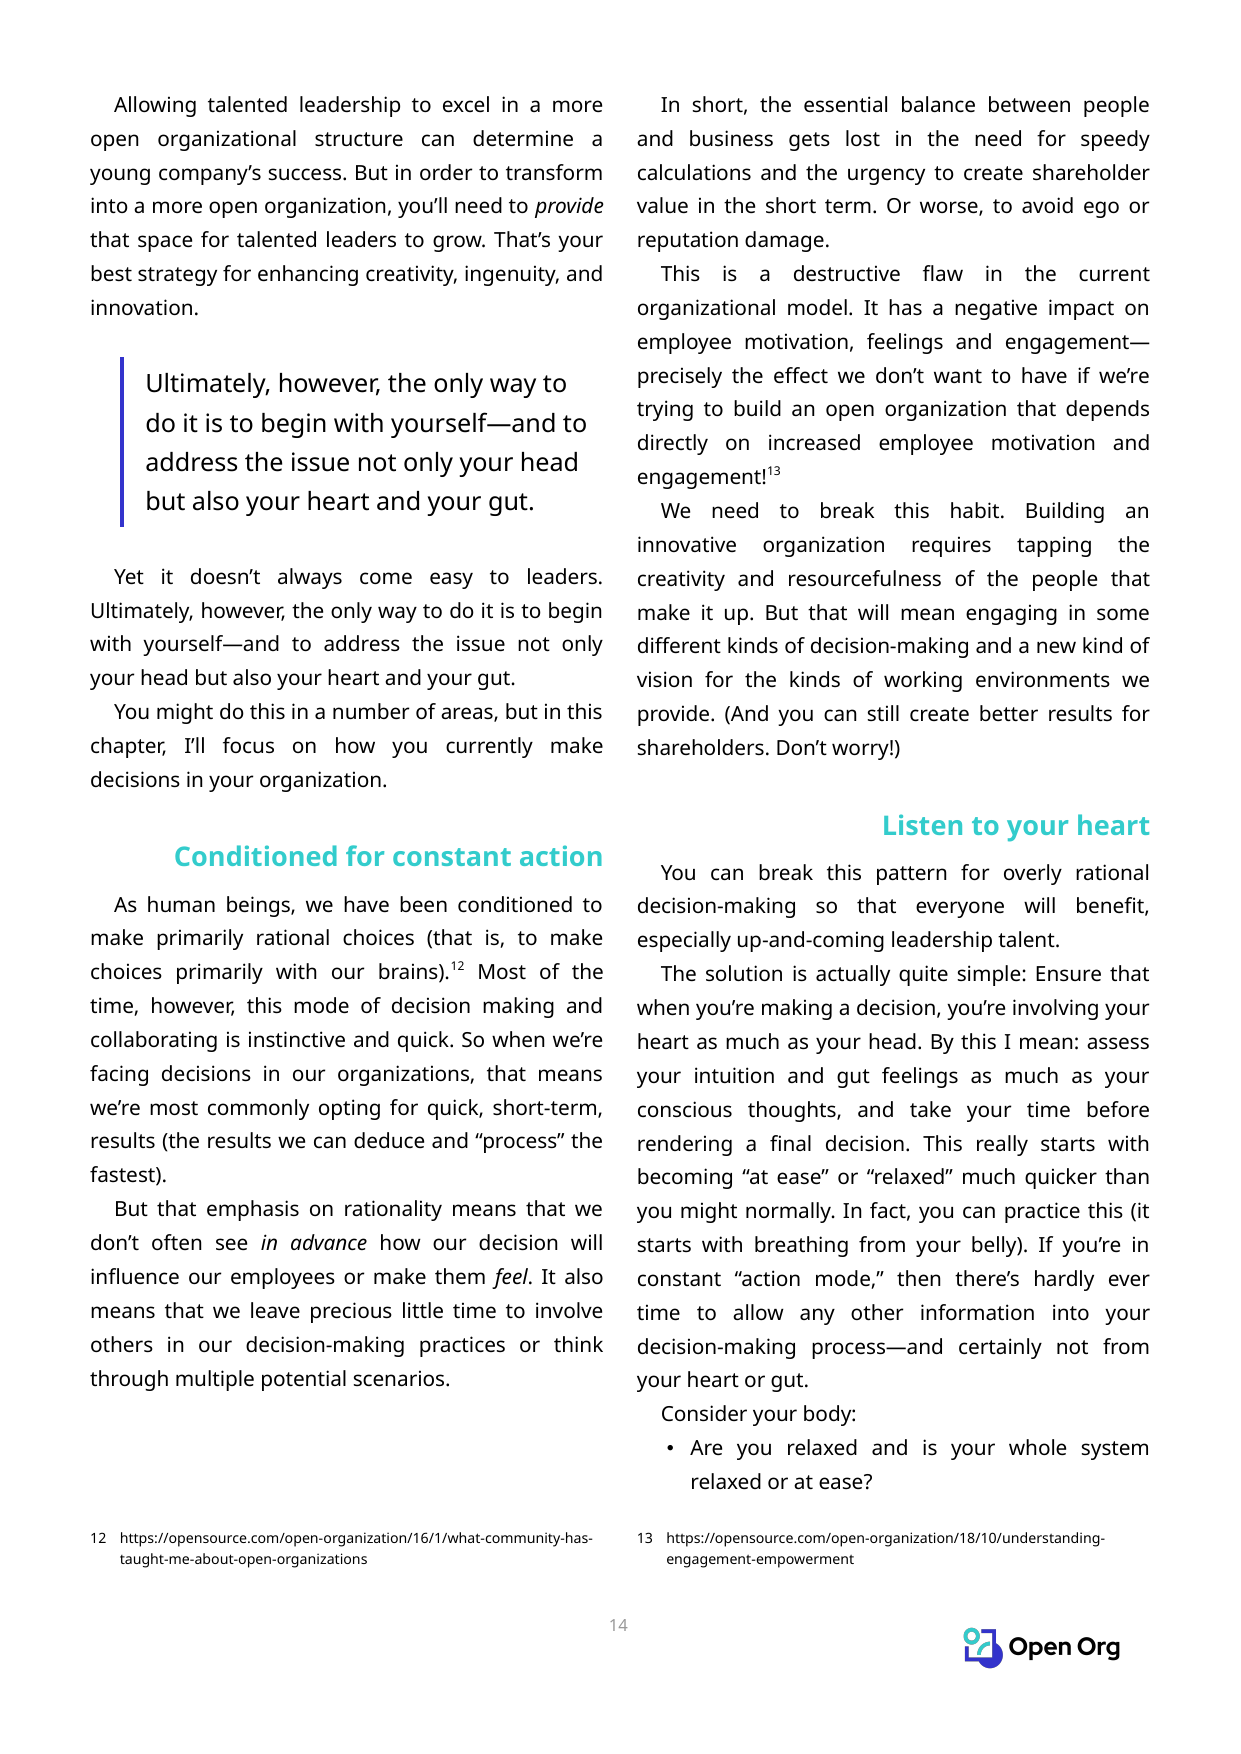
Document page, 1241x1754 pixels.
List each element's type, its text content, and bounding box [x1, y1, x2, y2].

text Ultimately, however, the only way to do it is to begin with yourself—and to address the issue not only your head but also your heart and your gut. [124, 357, 589, 527]
text https://opensource.com/open-organization/16/1/what-community-has-taught-me-about-open-organizations [90, 1528, 604, 1568]
text You can break this pattern for overly rational decision-making so that everyone will benefit, especially up-and-coming leadership talent. [637, 858, 1150, 954]
text Allowing talented leadership to excel in a more open organizational structure can determine a young company’s success. But in order to transform into a more open organization, you’ll need to provide that space for talented leaders to grow. That’s your best strategy for enhancing creativity, ingenuity, and innovation. [90, 90, 604, 321]
text This is a destructive flaw in the current organizational model. It has a negative impact on employee motivation, feelings and engagement—precisely the effect we don’t want to have if we’re trying to build an open organization that depends directly on increased employee motivation and engagement! [637, 259, 1150, 491]
subtitle Listen to your heart [637, 806, 1150, 843]
text In short, the essential balance between people and business gets lost in the need for speedy calculations and the urgency to create shareholder value in the short term. Or worse, to avoid ego or reputation damage. [637, 90, 1150, 254]
text https://opensource.com/open-organization/18/10/understanding-engagement-empowerment [637, 1528, 1150, 1568]
text We need to break this habit. Building an innovative organization requires tapping the creativity and resourcefulness of the people that make it up. But that will mean engaging in some different kinds of decision-making and a new kind of vision for the kinds of working environments we provide. (And you can still create better results for shareholders. Don’t worry!) [637, 496, 1150, 761]
text You might do this in a number of areas, but in this chapter, I’ll focus on how you currently make decisions in your organization. [90, 697, 604, 793]
list Are you relaxed and is your whole system relaxed or at ease? [667, 1433, 1150, 1496]
text Consider your body: [637, 1399, 1150, 1428]
text As human beings, we have been conditioned to make primarily rational choices (that is, to make choices primarily with our brains). Most of the time, however, this mode of decision making and collaborating is instinctive and quick. So when we’re facing decisions in our organizations, that means we’re most commonly opting for quick, short-term, results (the results we can deduce and “process” the fastest). [90, 890, 604, 1189]
picture [963, 1627, 1120, 1669]
text But that emphasis on rationality means that we don’t often see in advance how our decision will influence our employees or make them feel. It also means that we leave precious little time to involve others in our decision-making practices or think through multiple potential scenarios. [90, 1194, 604, 1392]
subtitle Conditioned for constant action [90, 838, 604, 875]
text Yet it doesn’t always come easy to leaders. Ultimately, however, the only way to do it is to begin with yourself—and to address the issue not only your head but also your heart and your gut. [90, 562, 604, 692]
text The solution is actually quite simple: Ensure that when you’re making a decision, you’re involving your heart as much as your head. By this I mean: assess your intuition and gut feelings as much as your conscious thoughts, and take your time before rendering a final decision. This really starts with becoming “at ease” or “relaxed” much quicker than you might normally. In fact, you can practice this (it starts with breathing from your belly). If you’re in constant “action mode,” then there’s hardly ever time to allow any other information into your decision-making process—and certainly not from your heart or gut. [637, 959, 1150, 1394]
